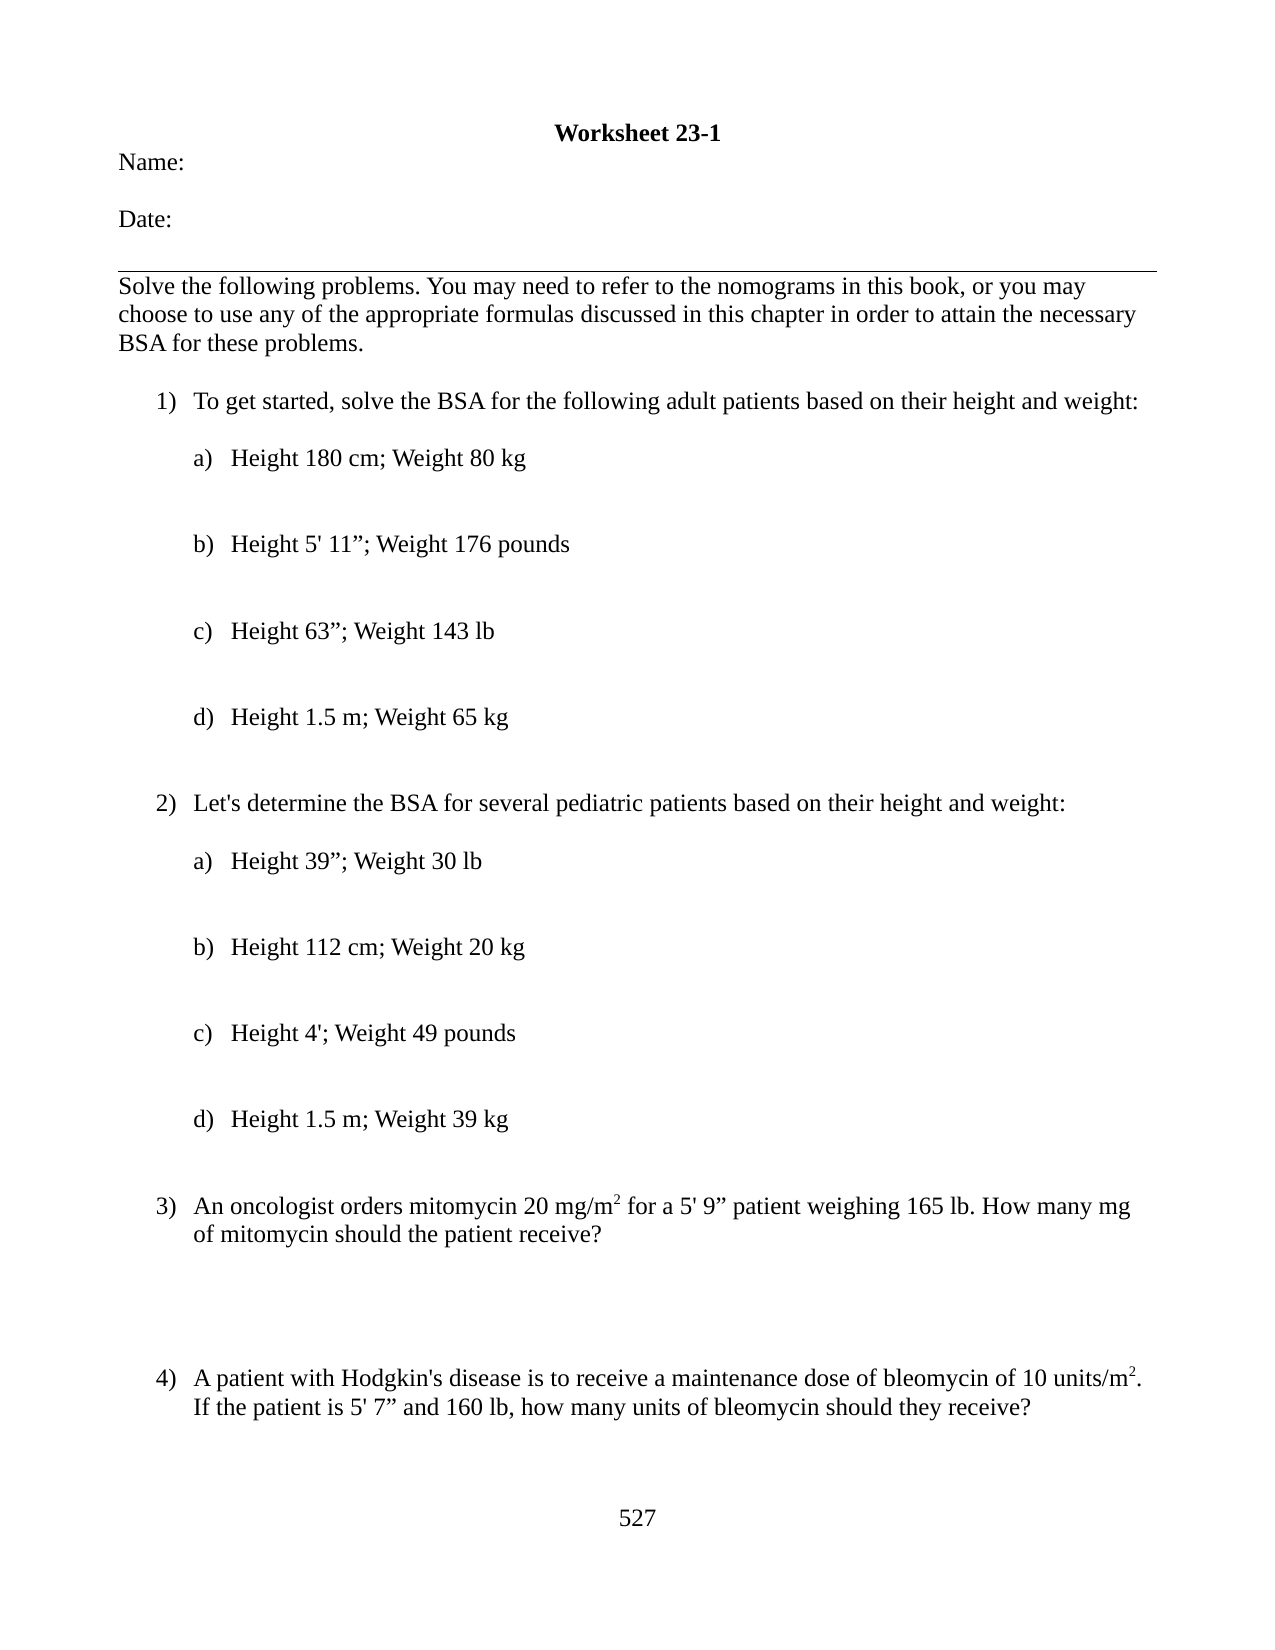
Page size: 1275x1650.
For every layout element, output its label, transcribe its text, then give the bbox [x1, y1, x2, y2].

text Worksheet 23-1 [118, 118, 1157, 147]
list Height 5' 11”; Weight 176 pounds [193, 529, 1157, 558]
text Name: [118, 147, 1157, 176]
list A patient with Hodgkin's disease is to receive a maintenance dose of bleomycin of 10 units/m2. If the patient is 5' 7” and 160 lb, how many units of bleomycin should they receive? [156, 1363, 1157, 1421]
list Let's determine the BSA for several pediatric patients based on their height and weight: [156, 788, 1157, 817]
list To get started, solve the BSA for the following adult patients based on their height and weight: [156, 386, 1157, 414]
list An oncologist orders mitomycin 20 mg/m2 for a 5' 9” patient weighing 165 lb. How many mg of mitomycin should the patient receive? [156, 1191, 1157, 1248]
list Height 4'; Weight 49 pounds [193, 1018, 1157, 1047]
list Height 63”; Weight 143 lb [193, 616, 1157, 644]
text Date: [118, 204, 1157, 233]
text Solve the following problems. You may need to refer to the nomograms in this book, or you may choose to use any of the appropriate formulas discussed in this chapter in order to attain the necessary BSA for these problems. [118, 272, 1157, 357]
list Height 112 cm; Weight 20 kg [193, 932, 1157, 961]
list Height 39”; Weight 30 lb [193, 846, 1157, 874]
list Height 180 cm; Weight 80 kg [193, 443, 1157, 472]
list Height 1.5 m; Weight 65 kg [193, 702, 1157, 731]
list Height 1.5 m; Weight 39 kg [193, 1104, 1157, 1133]
